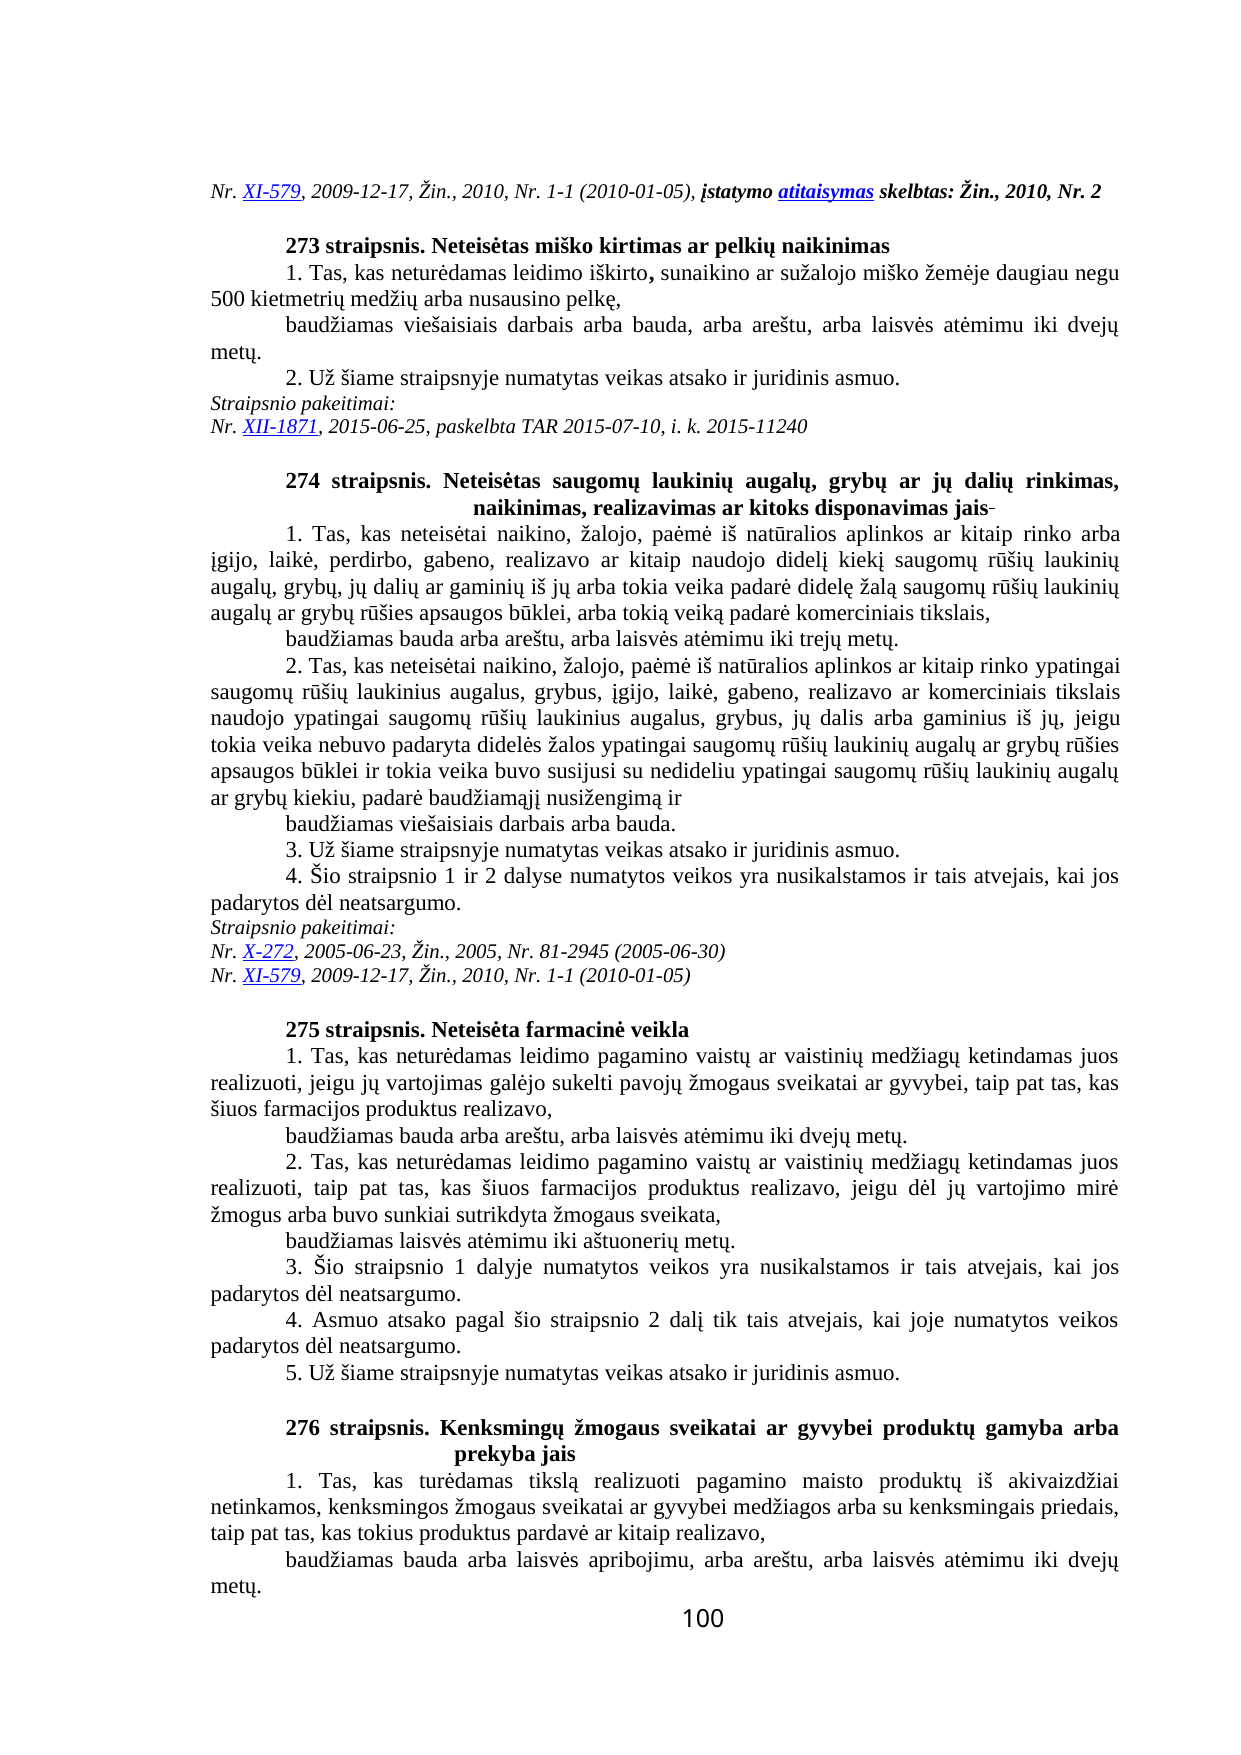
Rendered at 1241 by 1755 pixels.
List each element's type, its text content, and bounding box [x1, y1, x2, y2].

text 3. Už šiame straipsnyje numatytas veikas atsako ir juridinis asmuo. [210, 836, 1120, 863]
text 1. Tas, kas turėdamas tikslą realizuoti pagamino maisto produktų iš akivaizdžiai netinkamos, kenksmingos žmogaus sveikatai ar gyvybei medžiagos arba su kenksmingais priedais, taip pat tas, kas tokius produktus pardavė ar kitaip realizavo, [210, 1467, 1120, 1546]
text Nr. X-272, 2005-06-23, Žin., 2005, Nr. 81-2945 (2005-06-30) [210, 939, 1120, 963]
text Nr. XI-579, 2009-12-17, Žin., 2010, Nr. 1-1 (2010-01-05) [210, 963, 1120, 987]
text 273 straipsnis. Neteisėtas miško kirtimas ar pelkių naikinimas [210, 232, 1120, 259]
text 4. Asmuo atsako pagal šio straipsnio 2 dalį tik tais atvejais, kai joje numatytos veikos padarytos dėl neatsargumo. [210, 1306, 1120, 1359]
text 1. Tas, kas neturėdamas leidimo iškirto, sunaikino ar sužalojo miško žemėje daugiau negu 500 kietmetrių medžių arba nusausino pelkę, [210, 259, 1120, 311]
text 1. Tas, kas neturėdamas leidimo pagamino vaistų ar vaistinių medžiagų ketindamas juos realizuoti, jeigu jų vartojimas galėjo sukelti pavojų žmogaus sveikatai ar gyvybei, taip pat tas, kas šiuos farmacijos produktus realizavo, [210, 1043, 1120, 1122]
text 1. Tas, kas neteisėtai naikino, žalojo, paėmė iš natūralios aplinkos ar kitaip rinko arba įgijo, laikė, perdirbo, gabeno, realizavo ar kitaip naudojo didelį kiekį saugomų rūšių laukinių augalų, grybų, jų dalių ar gaminių iš jų arba tokia veika padarė didelę žalą saugomų rūšių laukinių augalų ar grybų rūšies apsaugos būklei, arba tokią veiką padarė komerciniais tikslais, [210, 520, 1120, 625]
text 276 straipsnis. Kenksmingų žmogaus sveikatai ar gyvybei produktų gamyba arba prekyba jais [285, 1414, 1120, 1467]
text 275 straipsnis. Neteisėta farmacinė veikla [210, 1016, 1120, 1043]
text baudžiamas viešaisiais darbais arba bauda. [210, 810, 1120, 836]
text Straipsnio pakeitimai: [210, 390, 1120, 414]
text 5. Už šiame straipsnyje numatytas veikas atsako ir juridinis asmuo. [210, 1359, 1120, 1385]
text 4. Šio straipsnio 1 ir 2 dalyse numatytos veikos yra nusikalstamos ir tais atvejais, kai jos padarytos dėl neatsargumo. [210, 863, 1120, 915]
text Nr. XI-579, 2009-12-17, Žin., 2010, Nr. 1-1 (2010-01-05), įstatymo atitaisymas skelbtas: Žin., 2010, Nr. 2 [210, 179, 1120, 203]
text 274 straipsnis. Neteisėtas saugomų laukinių augalų, grybų ar jų dalių rinkimas, naikinimas, realizavimas ar kitoks disponavimas jais [285, 467, 1120, 520]
text baudžiamas viešaisiais darbais arba bauda, arba areštu, arba laisvės atėmimu iki dvejų metų. [210, 311, 1120, 364]
text 2. Tas, kas neturėdamas leidimo pagamino vaistų ar vaistinių medžiagų ketindamas juos realizuoti, taip pat tas, kas šiuos farmacijos produktus realizavo, jeigu dėl jų vartojimo mirė žmogus arba buvo sunkiai sutrikdyta žmogaus sveikata, [210, 1148, 1120, 1227]
text 3. Šio straipsnio 1 dalyje numatytos veikos yra nusikalstamos ir tais atvejais, kai jos padarytos dėl neatsargumo. [210, 1253, 1120, 1306]
text baudžiamas laisvės atėmimu iki aštuonerių metų. [210, 1227, 1120, 1253]
text 2. Tas, kas neteisėtai naikino, žalojo, paėmė iš natūralios aplinkos ar kitaip rinko ypatingai saugomų rūšių laukinius augalus, grybus, įgijo, laikė, gabeno, realizavo ar komerciniais tikslais naudojo ypatingai saugomų rūšių laukinius augalus, grybus, jų dalis arba gaminius iš jų, jeigu tokia veika nebuvo padaryta didelės žalos ypatingai saugomų rūšių laukinių augalų ar grybų rūšies apsaugos būklei ir tokia veika buvo susijusi su nedideliu ypatingai saugomų rūšių laukinių augalų ar grybų kiekiu, padarė baudžiamąjį nusižengimą ir [210, 652, 1120, 810]
text Straipsnio pakeitimai: [210, 915, 1120, 939]
text baudžiamas bauda arba areštu, arba laisvės atėmimu iki trejų metų. [210, 625, 1120, 652]
text Nr. XII-1871, 2015-06-25, paskelbta TAR 2015-07-10, i. k. 2015-11240 [210, 414, 1120, 438]
text 2. Už šiame straipsnyje numatytas veikas atsako ir juridinis asmuo. [210, 364, 1120, 390]
text baudžiamas bauda arba areštu, arba laisvės atėmimu iki dvejų metų. [210, 1122, 1120, 1148]
text baudžiamas bauda arba laisvės apribojimu, arba areštu, arba laisvės atėmimu iki dvejų metų. [210, 1546, 1120, 1598]
